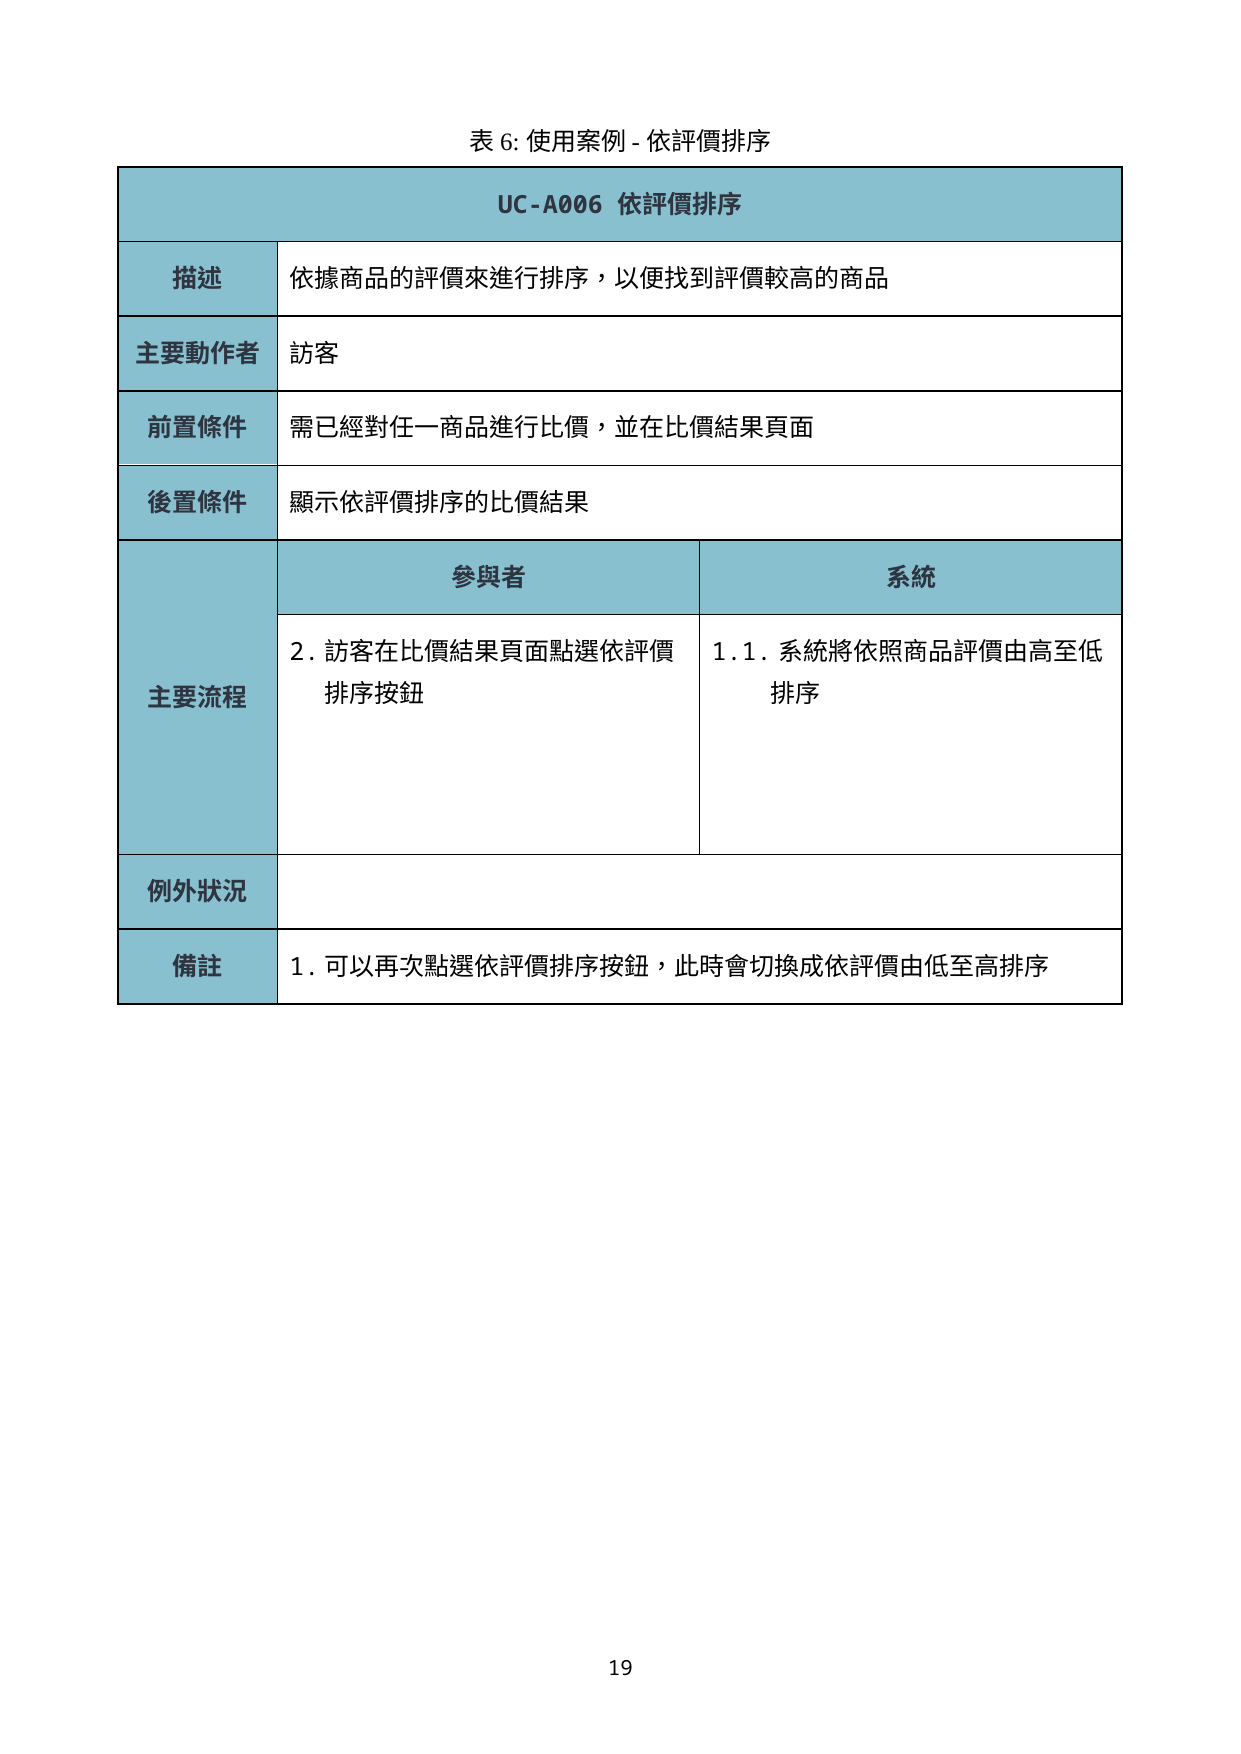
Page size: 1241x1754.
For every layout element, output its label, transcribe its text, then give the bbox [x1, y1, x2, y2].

table_cell 依據商品的評價來進行排序，以便找到評價較高的商品 [278, 242, 1121, 315]
table_header UC-A006 依評價排序 [119, 168, 1121, 241]
table_cell [278, 855, 1121, 928]
table_cell 主要流程 [119, 541, 277, 854]
table_cell 後置條件 [119, 466, 277, 539]
table_cell 可以再次點選依評價排序按鈕，此時會切換成依評價由低至高排序 [278, 930, 1121, 1003]
table_cell 主要動作者 [119, 317, 277, 390]
table_cell 訪客在比價結果頁面點選依評價排序按鈕 [278, 615, 699, 854]
table_cell 例外狀況 [119, 855, 277, 928]
table_cell 系統 [700, 541, 1121, 614]
text 表 6: 使用案例 - 依評價排序 [118, 121, 1122, 158]
table_cell 需已經對任一商品進行比價，並在比價結果頁面 [278, 392, 1121, 464]
table_cell 描述 [119, 242, 277, 315]
table_cell 顯示依評價排序的比價結果 [278, 466, 1121, 539]
table_cell 系統將依照商品評價由高至低排序 [700, 615, 1121, 854]
table_cell 訪客 [278, 317, 1121, 390]
table_cell 前置條件 [119, 392, 277, 464]
table_cell 備註 [119, 930, 277, 1003]
table_cell 參與者 [278, 541, 699, 614]
